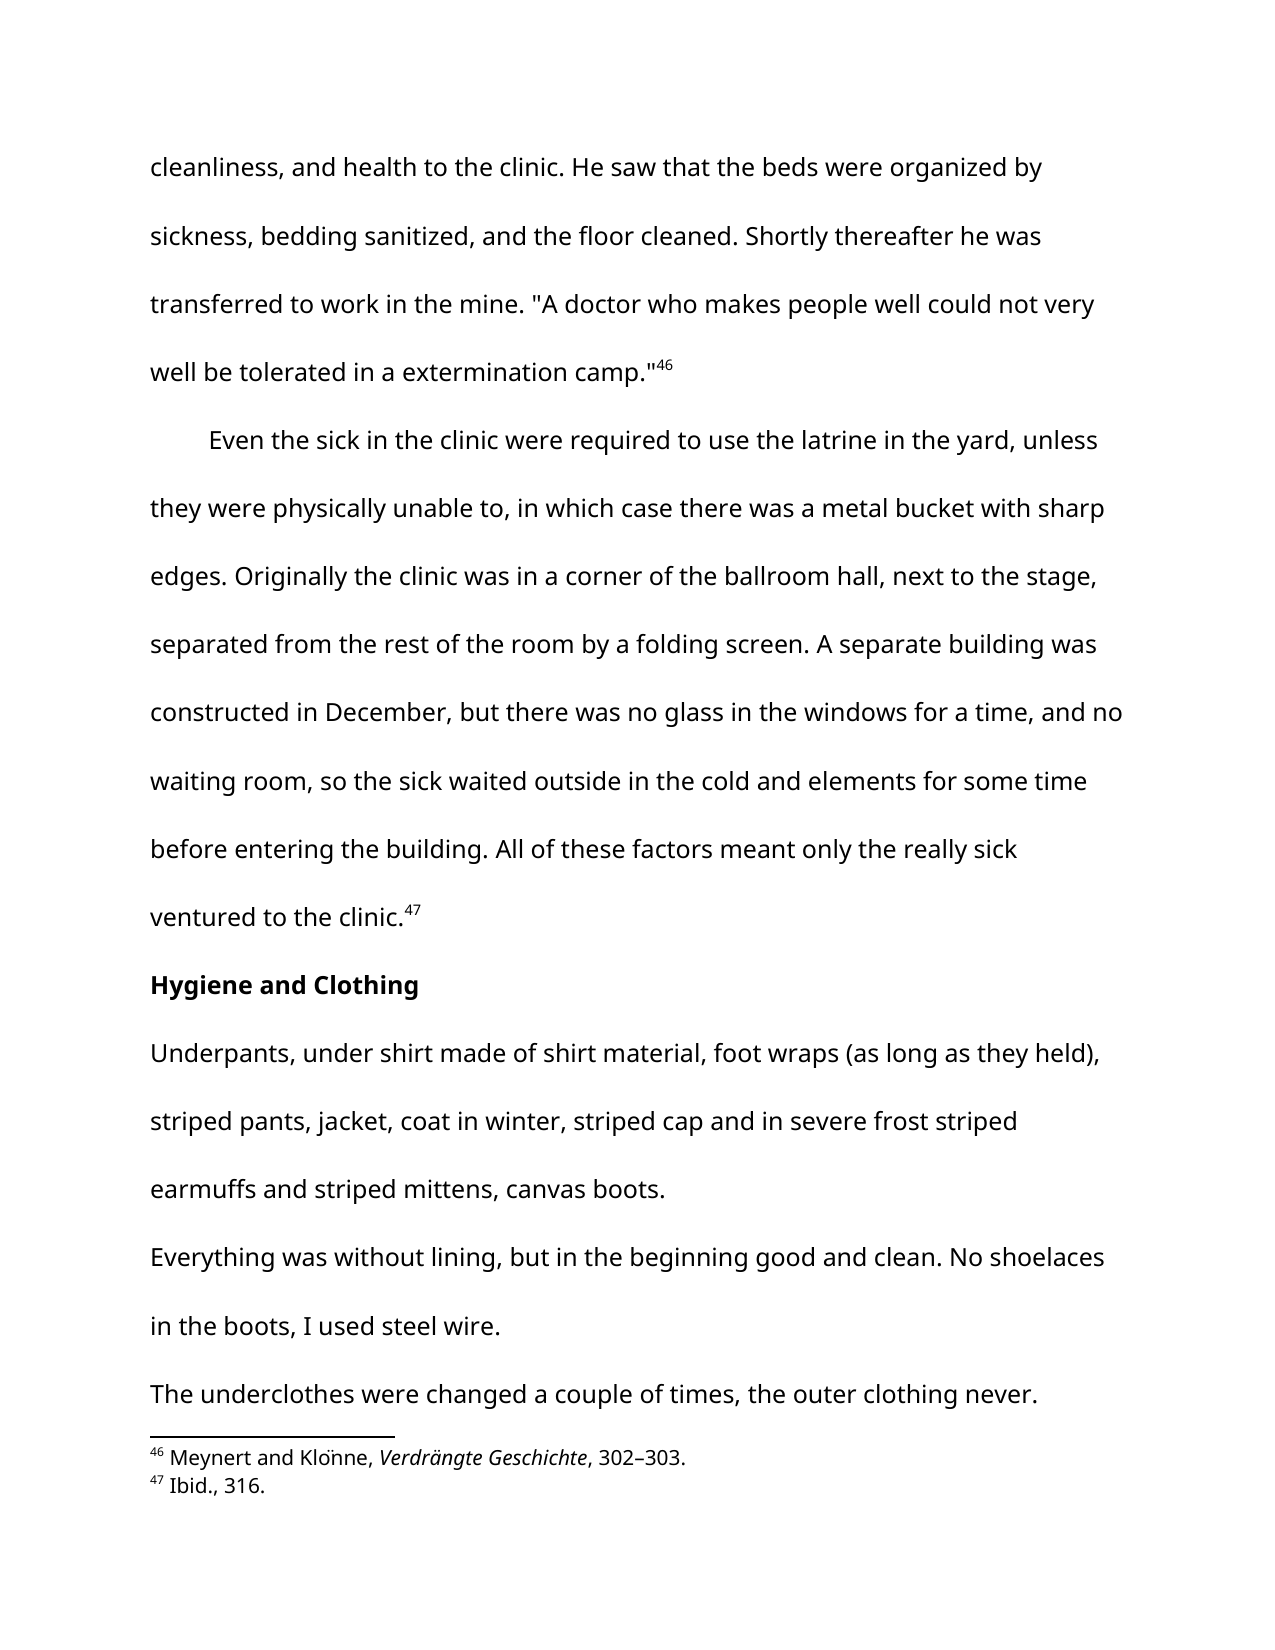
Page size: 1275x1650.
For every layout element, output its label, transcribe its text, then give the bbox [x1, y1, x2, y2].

text Meynert and Klönne, Verdrängte Geschichte, 302–303. [150, 1443, 1125, 1472]
text cleanliness, and health to the clinic. He saw that the beds were organized by sickness, bedding sanitized, and the floor cleaned. Shortly thereafter he was transferred to work in the mine. "A doctor who makes people well could not very well be tolerated in a extermination camp." [150, 150, 1125, 388]
text Even the sick in the clinic were required to use the latrine in the yard, unless they were physically unable to, in which case there was a metal bucket with sharp edges. Originally the clinic was in a corner of the ballroom hall, next to the stage, separated from the rest of the room by a folding screen. A separate building was constructed in December, but there was no glass in the windows for a time, and no waiting room, so the sick waited outside in the cold and elements for some time before entering the building. All of these factors meant only the really sick ventured to the clinic. [150, 422, 1125, 933]
text The underclothes were changed a couple of times, the outer clothing never. [150, 1376, 1125, 1410]
text Underpants, under shirt made of shirt material, foot wraps (as long as they held), striped pants, jacket, coat in winter, striped cap and in severe frost striped earmuffs and striped mittens, canvas boots. [150, 1036, 1125, 1206]
text Hygiene and Clothing [150, 967, 1125, 1002]
text Ibid., 316. [150, 1472, 1125, 1500]
text Everything was without lining, but in the beginning good and clean. No shoelaces in the boots, I used steel wire. [150, 1240, 1125, 1342]
